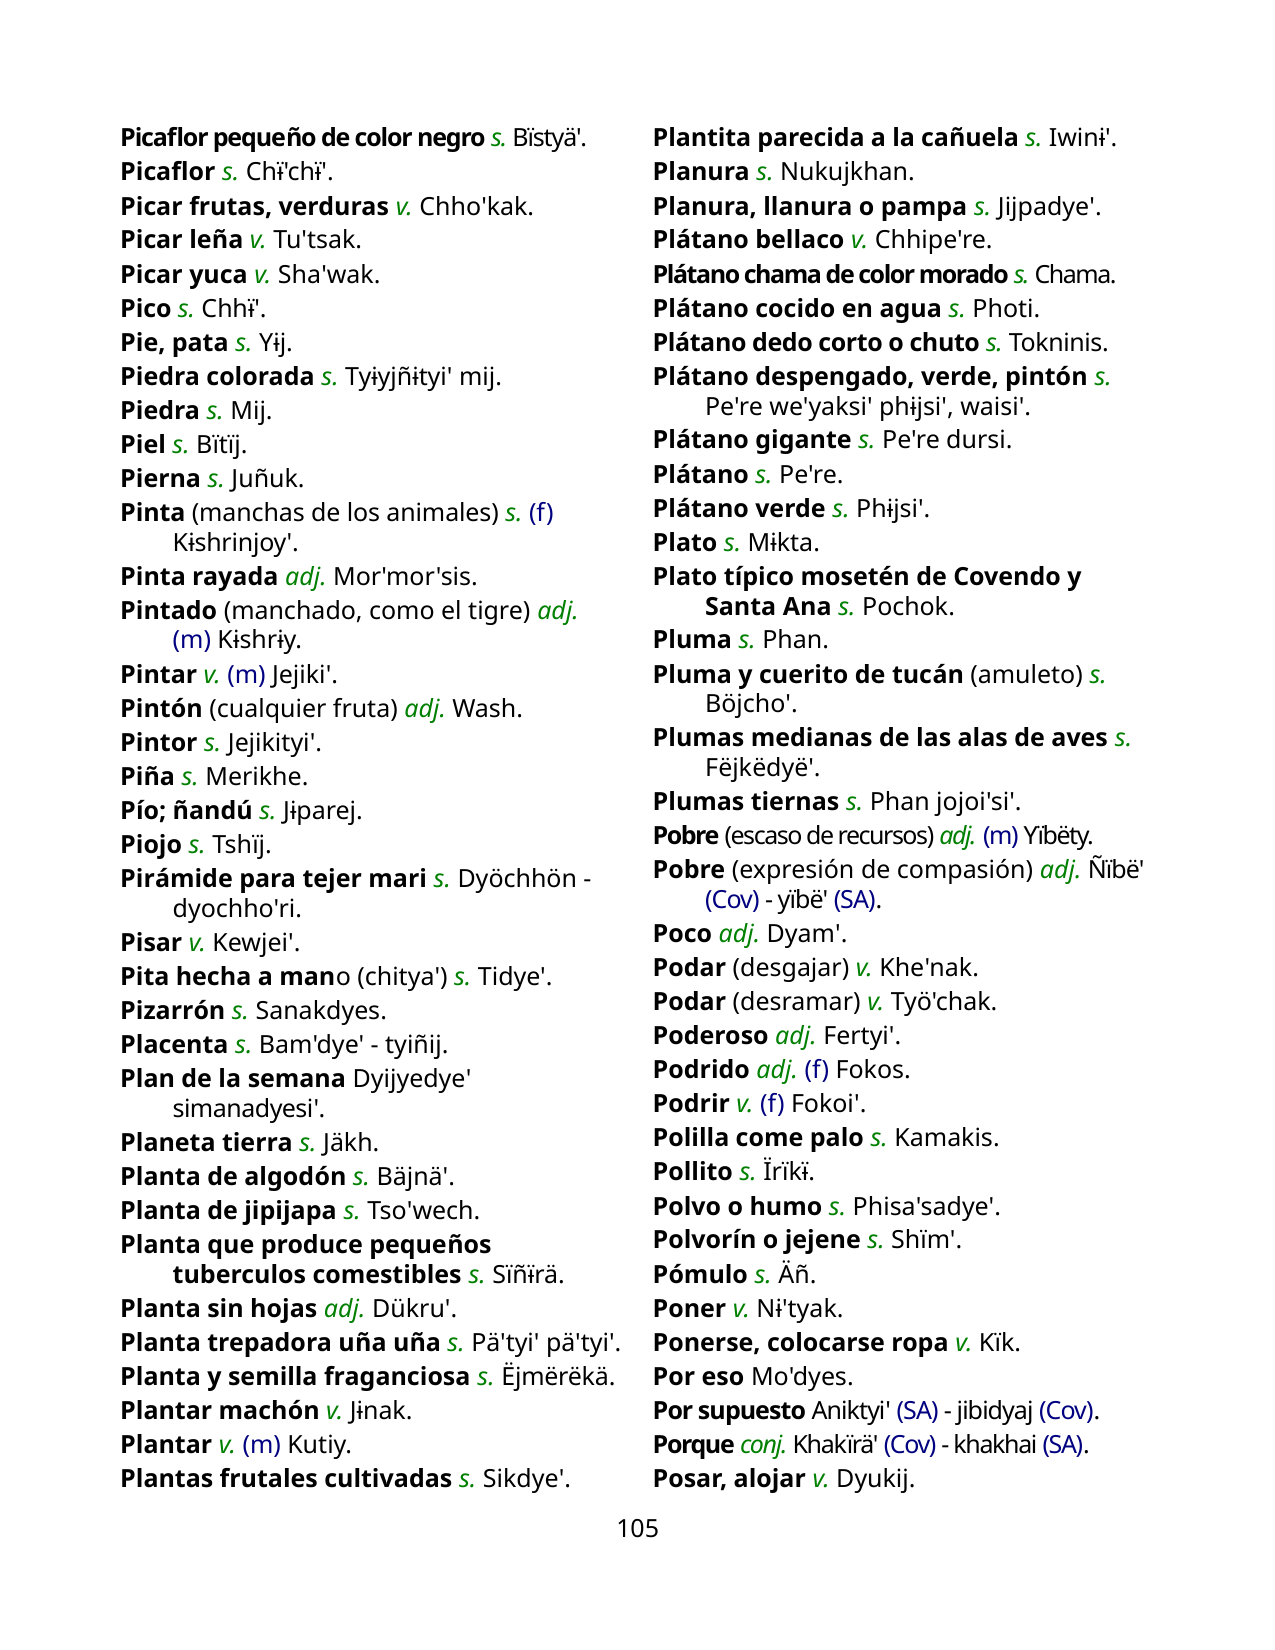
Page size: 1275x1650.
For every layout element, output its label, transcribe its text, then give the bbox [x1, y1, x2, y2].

text Plantita parecida a la cañuela s. Iwinɨ'. [652, 120, 1155, 154]
text Pintado (manchado, como el tigre) adj. (m) Kɨshrɨy. [120, 592, 622, 656]
text Podrido adj. (f) Fokos. [652, 1052, 1155, 1086]
text Piedra colorada s. Tyɨyjñɨtyi' mij. [120, 358, 622, 392]
text Por eso Mo'dyes. [652, 1358, 1155, 1392]
text Pinta (manchas de los animales) s. (f) Kɨshrinjoy'. [120, 495, 622, 558]
text Pico s. Chhɨ̈'. [120, 290, 622, 324]
text Plátano verde s. Phɨjsi'. [652, 490, 1155, 524]
text Picar frutas, verduras v. Chho'kak. [120, 188, 622, 222]
text Planta que produce pequeños tuberculos comestibles s. Sïñɨ̈rä. [120, 1227, 622, 1290]
text Plan de la semana Dyijyedye' simanadyesi'. [120, 1061, 622, 1124]
text Piojo s. Tshïj. [120, 827, 622, 861]
text Plátano gigante s. Pe're dursi. [652, 422, 1155, 456]
text Planta de algodón s. Bäjnä'. [120, 1158, 622, 1192]
text Plátano bellaco v. Chhipe're. [652, 222, 1155, 256]
text Pie, pata s. Yɨj. [120, 324, 622, 358]
text Podar (desgajar) v. Khe'nak. [652, 950, 1155, 984]
text Planta y semilla fraganciosa s. Ëjmërëkä. [120, 1358, 622, 1392]
text Polvo o humo s. Phisa'sadye'. [652, 1188, 1155, 1222]
text Placenta s. Bam'dye' - tyiñij. [120, 1027, 622, 1061]
text Pintor s. Jejikityi'. [120, 724, 622, 758]
text Polilla come palo s. Kamakis. [652, 1120, 1155, 1154]
text Podar (desramar) v. Työ'chak. [652, 984, 1155, 1018]
text Piña s. Merikhe. [120, 758, 622, 792]
text Pluma y cuerito de tucán (amuleto) s. Böjcho'. [652, 656, 1155, 720]
text Poderoso adj. Fertyi'. [652, 1018, 1155, 1052]
text Planura s. Nukujkhan. [652, 154, 1155, 188]
text Planta de jipijapa s. Tso'wech. [120, 1192, 622, 1227]
text Pierna s. Juñuk. [120, 461, 622, 495]
text Pollito s. Ïrïkɨ̈. [652, 1154, 1155, 1188]
text Picaflor pequeño de color negro s. Bïstyä'. [120, 120, 622, 154]
text Pluma s. Phan. [652, 622, 1155, 656]
text Pirámide para tejer mari s. Dyöchhön - dyochho'ri. [120, 861, 622, 924]
text Picar leña v. Tu'tsak. [120, 222, 622, 256]
text Pobre (escaso de recursos) adj. (m) Yïbëty. [652, 818, 1155, 852]
text Pío; ñandú s. Jɨparej. [120, 792, 622, 827]
text Planeta tierra s. Jäkh. [120, 1124, 622, 1158]
text Plátano cocido en agua s. Photi. [652, 290, 1155, 324]
text Poco adj. Dyam'. [652, 916, 1155, 950]
text Piel s. Bïtïj. [120, 427, 622, 461]
text Plato s. Mɨkta. [652, 524, 1155, 558]
text Plumas medianas de las alas de aves s. Fëjkëdyë'. [652, 720, 1155, 784]
text Pita hecha a mano (chitya') s. Tidye'. [120, 958, 622, 992]
text Plátano despengado, verde, pintón s. Pe're we'yaksi' phɨjsi', waisi'. [652, 358, 1155, 422]
text Podrir v. (f) Fokoi'. [652, 1086, 1155, 1120]
text Piedra s. Mij. [120, 392, 622, 427]
text Pisar v. Kewjei'. [120, 924, 622, 958]
text Plumas tiernas s. Phan jojoi'si'. [652, 784, 1155, 818]
text Posar, alojar v. Dyukij. [652, 1461, 1155, 1495]
text Pinta rayada adj. Mor'mor'sis. [120, 558, 622, 592]
text Plantar machón v. Jɨnak. [120, 1392, 622, 1427]
text Polvorín o jejene s. Shïm'. [652, 1222, 1155, 1256]
text Plátano dedo corto o chuto s. Tokninis. [652, 324, 1155, 358]
text Plátano s. Pe're. [652, 456, 1155, 490]
text Planura, llanura o pampa s. Jijpadye'. [652, 188, 1155, 222]
text Plantar v. (m) Kutiy. [120, 1427, 622, 1461]
text Pintar v. (m) Jejiki'. [120, 656, 622, 690]
text Picar yuca v. Sha'wak. [120, 256, 622, 290]
text Pintón (cualquier fruta) adj. Wash. [120, 690, 622, 724]
text Planta sin hojas adj. Dükru'. [120, 1290, 622, 1324]
text Ponerse, colocarse ropa v. Kïk. [652, 1324, 1155, 1358]
text Planta trepadora uña uña s. Pä'tyi' pä'tyi'. [120, 1324, 622, 1358]
text Plato típico mosetén de Covendo y Santa Ana s. Pochok. [652, 558, 1155, 622]
text Plantas frutales cultivadas s. Sikdye'. [120, 1461, 622, 1495]
text Poner v. Nɨ'tyak. [652, 1290, 1155, 1324]
text Porque conj. Khakïrä' (Cov) - khakhai (SA). [652, 1427, 1155, 1461]
text Pobre (expresión de compasión) adj. Ñïbë' (Cov) - yïbë' (SA). [652, 852, 1155, 916]
text Pómulo s. Äñ. [652, 1256, 1155, 1290]
text Por supuesto Aniktyi' (SA) - jibidyaj (Cov). [652, 1392, 1155, 1427]
text Pizarrón s. Sanakdyes. [120, 992, 622, 1027]
text Picaflor s. Chɨ̈'chɨ̈'. [120, 154, 622, 188]
text Plátano chama de color morado s. Chama. [652, 256, 1155, 290]
